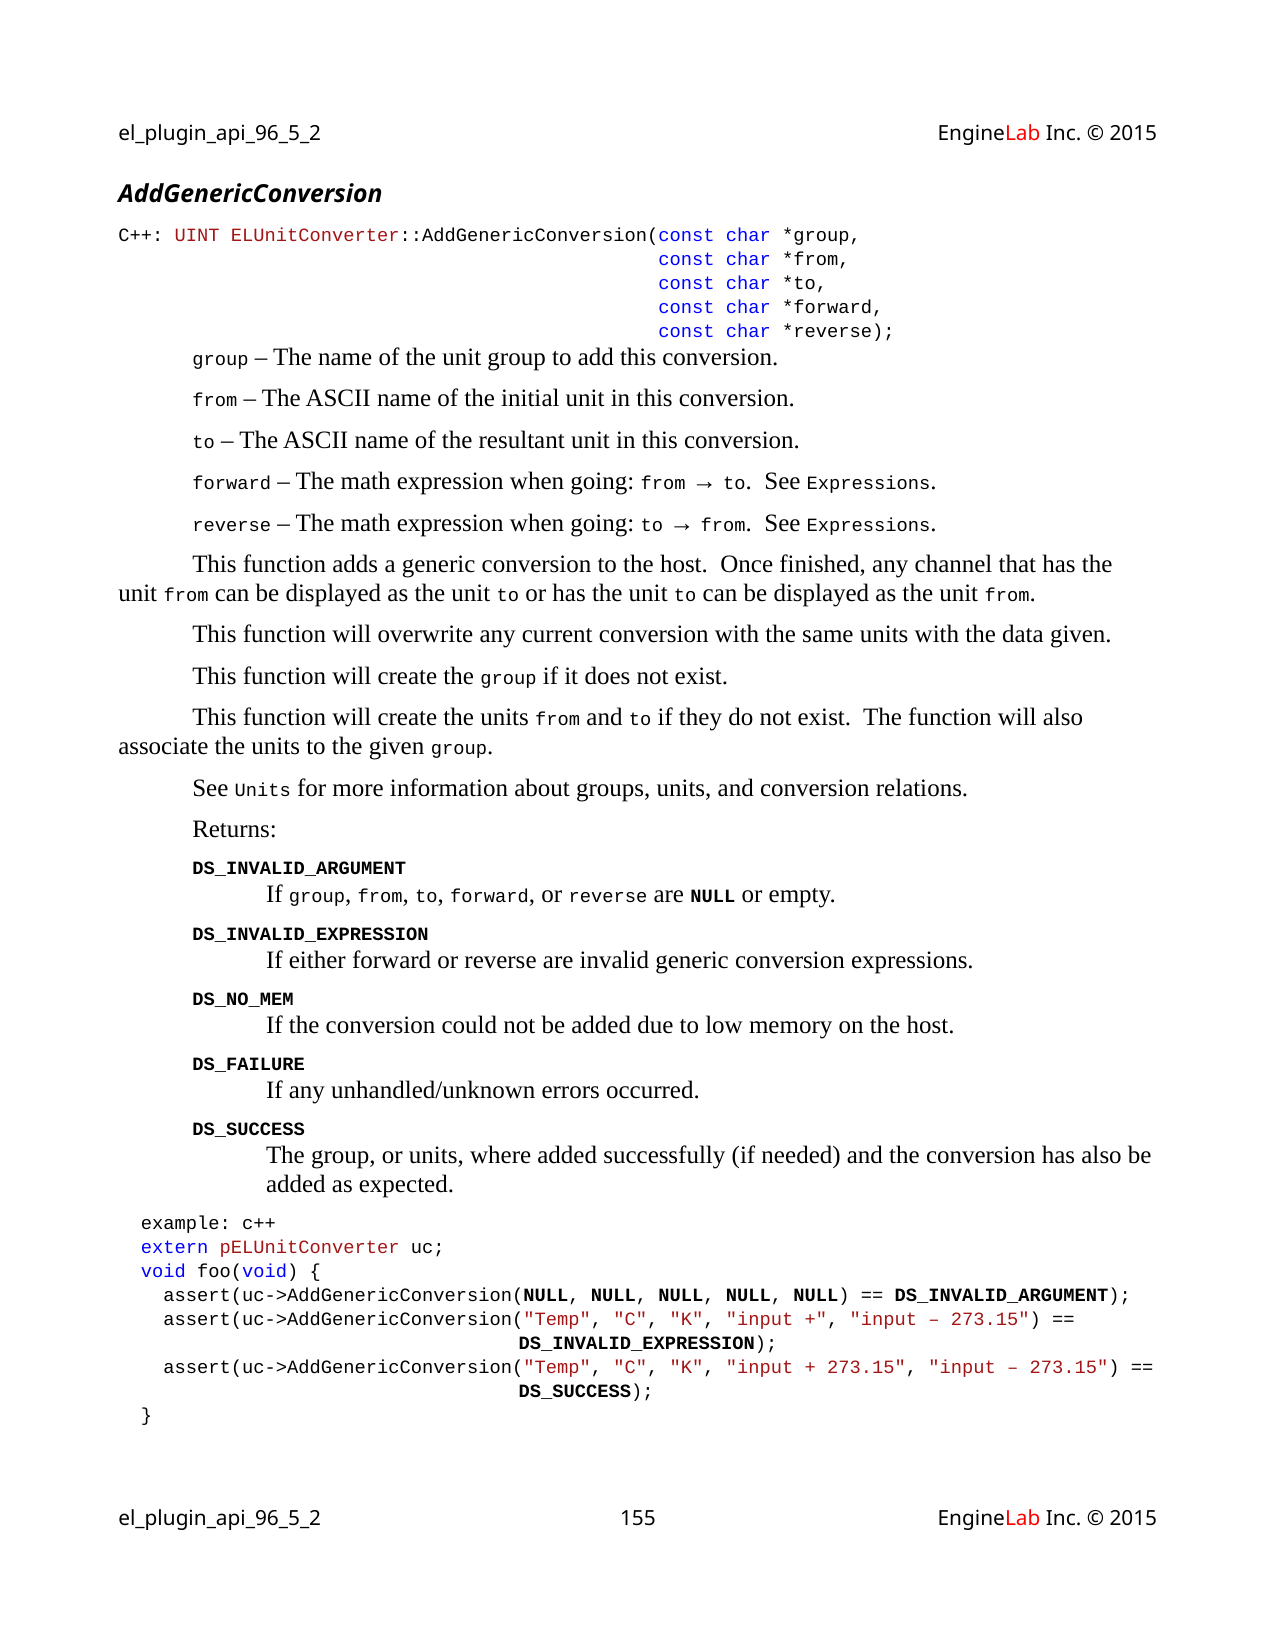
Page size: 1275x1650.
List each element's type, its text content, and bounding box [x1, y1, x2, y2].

text forward – The math expression when going: from → to. See Expressions. [118, 466, 1157, 495]
text The group, or units, where added successfully (if needed) and the conversion has also be added as expected. [118, 1140, 1157, 1198]
text const char *forward, [118, 294, 1157, 318]
text assert(uc->AddGenericConversion(NULL, NULL, NULL, NULL, NULL) == DS_INVALID_ARGUMENT); [118, 1282, 1157, 1306]
text void foo(void) { [118, 1258, 1157, 1282]
subtitle AddGenericConversion [118, 176, 1157, 210]
text assert(uc->AddGenericConversion("Temp", "C", "K", "input + 273.15", "input – 273.15") == DS_SUCCESS); [118, 1354, 1157, 1402]
text const char *from, [118, 246, 1157, 270]
text DS_FAILURE [118, 1051, 1157, 1075]
text DS_INVALID_EXPRESSION [118, 921, 1157, 945]
text DS_NO_MEM [118, 986, 1157, 1010]
text assert(uc->AddGenericConversion("Temp", "C", "K", "input +", "input – 273.15") == DS_INVALID_EXPRESSION); [118, 1306, 1157, 1354]
text const char *to, [118, 270, 1157, 294]
text If the conversion could not be added due to low memory on the host. [118, 1010, 1157, 1039]
text group – The name of the unit group to add this conversion. [118, 342, 1157, 371]
text If either forward or reverse are invalid generic conversion expressions. [118, 945, 1157, 973]
text This function will create the group if it does not exist. [118, 661, 1157, 690]
text If group, from, to, forward, or reverse are NULL or empty. [118, 879, 1157, 908]
text extern pELUnitConverter uc; [118, 1234, 1157, 1258]
text Returns: [118, 814, 1157, 843]
text to – The ASCII name of the resultant unit in this conversion. [118, 425, 1157, 454]
text from – The ASCII name of the initial unit in this conversion. [118, 383, 1157, 412]
text reverse – The math expression when going: to → from. See Expressions. [118, 508, 1157, 537]
text This function will overwrite any current conversion with the same units with the data given. [118, 619, 1157, 648]
text example: c++ [118, 1210, 1157, 1234]
text DS_INVALID_ARGUMENT [118, 855, 1157, 879]
text } [118, 1402, 1157, 1426]
text C++: UINT ELUnitConverter::AddGenericConversion(const char *group, [118, 222, 1157, 246]
text const char *reverse); [118, 318, 1157, 342]
text DS_SUCCESS [118, 1116, 1157, 1140]
text If any unhandled/unknown errors occurred. [118, 1075, 1157, 1104]
text This function will create the units from and to if they do not exist. The function will also associate the units to the given group. [118, 702, 1157, 760]
text This function adds a generic conversion to the host. Once finished, any channel that has the unit from can be displayed as the unit to or has the unit to can be displayed as the unit from. [118, 549, 1157, 607]
text See Units for more information about groups, units, and conversion relations. [118, 773, 1157, 802]
